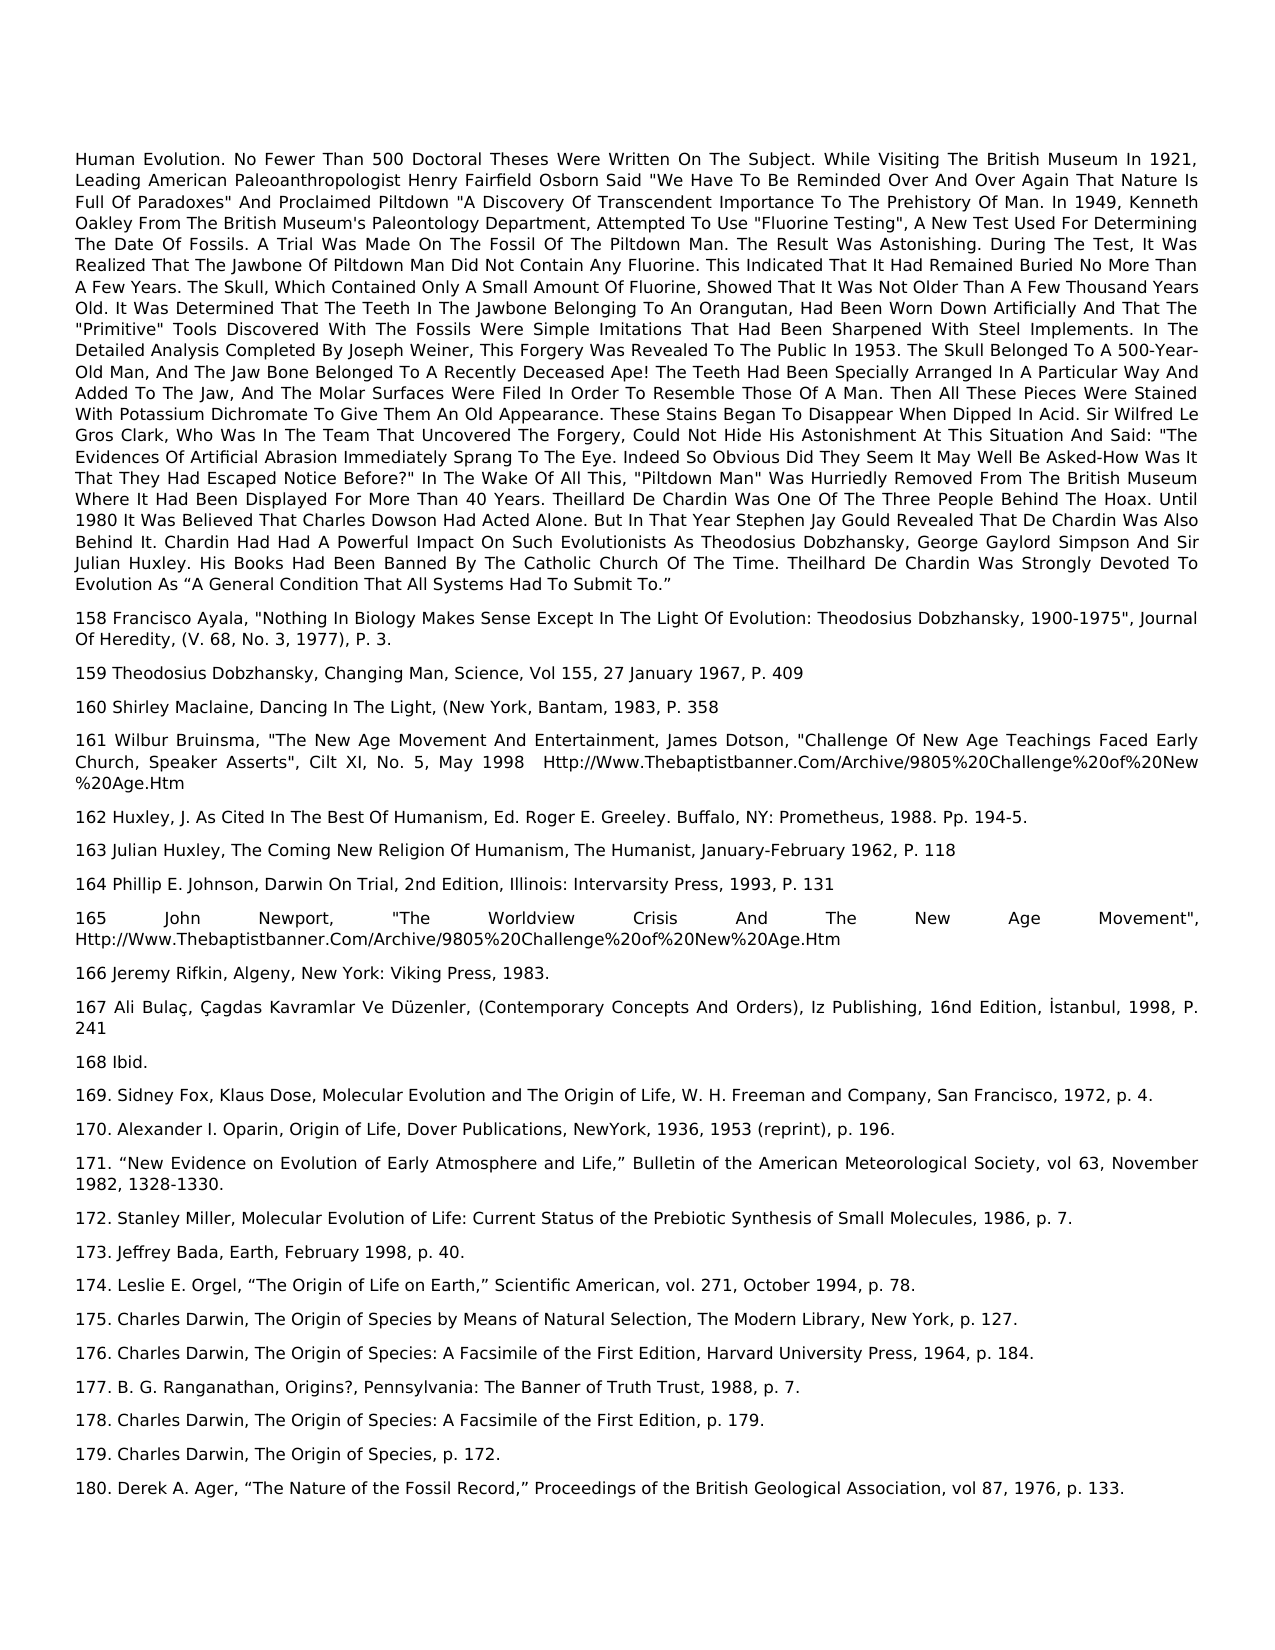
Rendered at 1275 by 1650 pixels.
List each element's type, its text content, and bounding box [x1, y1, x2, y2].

text 170. Alexander I. Oparin, Origin of Life, Dover Publications, NewYork, 1936, 1953 (reprint), p. 196. [75, 1120, 1200, 1139]
text 171. “New Evidence on Evolution of Early Atmosphere and Life,” Bulletin of the American Meteorological Society, vol 63, November 1982, 1328-1330. [75, 1154, 1200, 1194]
text 169. Sidney Fox, Klaus Dose, Molecular Evolution and The Origin of Life, W. H. Freeman and Company, San Francisco, 1972, p. 4. [75, 1086, 1200, 1106]
text 159 Theodosius Dobzhansky, Changing Man, Science, Vol 155, 27 January 1967, P. 409 [75, 664, 1200, 683]
text 172. Stanley Miller, Molecular Evolution of Life: Current Status of the Prebiotic Synthesis of Small Molecules, 1986, p. 7. [75, 1209, 1200, 1228]
text 160 Shirley Maclaine, Dancing In The Light, (New York, Bantam, 1983, P. 358 [75, 697, 1200, 717]
text 180. Derek A. Ager, “The Nature of the Fossil Record,” Proceedings of the British Geological Association, vol 87, 1976, p. 133. [75, 1479, 1200, 1498]
text 167 Ali Bulaç, Çagdas Kavramlar Ve Düzenler, (Contemporary Concepts And Orders), Iz Publishing, 16nd Edition, İstanbul, 1998, P. 241 [75, 997, 1200, 1038]
text 174. Leslie E. Orgel, “The Origin of Life on Earth,” Scientific American, vol. 271, October 1994, p. 78. [75, 1276, 1200, 1296]
text Human Evolution. No Fewer Than 500 Doctoral Theses Were Written On The Subject. While Visiting The British Museum In 1921, Leading American Paleoanthropologist Henry Fairfield Osborn Said "We Have To Be Reminded Over And Over Again That Nature Is Full Of Paradoxes" And Proclaimed Piltdown "A Discovery Of Transcendent Importance To The Prehistory Of Man. In 1949, Kenneth Oakley From The British Museum's Paleontology Department, Attempted To Use "Fluorine Testing", A New Test Used For Determining The Date Of Fossils. A Trial Was Made On The Fossil Of The Piltdown Man. The Result Was Astonishing. During The Test, It Was Realized That The Jawbone Of Piltdown Man Did Not Contain Any Fluorine. This Indicated That It Had Remained Buried No More Than A Few Years. The Skull, Which Contained Only A Small Amount Of Fluorine, Showed That It Was Not Older Than A Few Thousand Years Old. It Was Determined That The Teeth In The Jawbone Belonging To An Orangutan, Had Been Worn Down Artificially And That The "Primitive" Tools Discovered With The Fossils Were Simple Imitations That Had Been Sharpened With Steel Implements. In The Detailed Analysis Completed By Joseph Weiner, This Forgery Was Revealed To The Public In 1953. The Skull Belonged To A 500-Year-Old Man, And The Jaw Bone Belonged To A Recently Deceased Ape! The Teeth Had Been Specially Arranged In A Particular Way And Added To The Jaw, And The Molar Surfaces Were Filed In Order To Resemble Those Of A Man. Then All These Pieces Were Stained With Potassium Dichromate To Give Them An Old Appearance. These Stains Began To Disappear When Dipped In Acid. Sir Wilfred Le Gros Clark, Who Was In The Team That Uncovered The Forgery, Could Not Hide His Astonishment At This Situation And Said: "The Evidences Of Artificial Abrasion Immediately Sprang To The Eye. Indeed So Obvious Did They Seem It May Well Be Asked-How Was It That They Had Escaped Notice Before?" In The Wake Of All This, "Piltdown Man" Was Hurriedly Removed From The British Museum Where It Had Been Displayed For More Than 40 Years. Theillard De Chardin Was One Of The Three People Behind The Hoax. Until 1980 It Was Believed That Charles Dowson Had Acted Alone. But In That Year Stephen Jay Gould Revealed That De Chardin Was Also Behind It. Chardin Had Had A Powerful Impact On Such Evolutionists As Theodosius Dobzhansky, George Gaylord Simpson And Sir Julian Huxley. His Books Had Been Banned By The Catholic Church Of The Time. Theilhard De Chardin Was Strongly Devoted To Evolution As “A General Condition That All Systems Had To Submit To.” [75, 150, 1200, 594]
text 162 Huxley, J. As Cited In The Best Of Humanism, Ed. Roger E. Greeley. Buffalo, NY: Prometheus, 1988. Pp. 194-5. [75, 807, 1200, 827]
text 163 Julian Huxley, The Coming New Religion Of Humanism, The Humanist, January-February 1962, P. 118 [75, 841, 1200, 861]
text 164 Phillip E. Johnson, Darwin On Trial, 2nd Edition, Illinois: Intervarsity Press, 1993, P. 131 [75, 875, 1200, 894]
text 165 John Newport, "The Worldview Crisis And The New Age Movement", Http://Www.Thebaptistbanner.Com/Archive/9805%20Challenge%20of%20New%20Age.Htm [75, 909, 1200, 949]
text 161 Wilbur Bruinsma, "The New Age Movement And Entertainment, James Dotson, "Challenge Of New Age Teachings Faced Early Church, Speaker Asserts", Cilt XI, No. 5, May 1998 Http://Www.Thebaptistbanner.Com/Archive/9805%20Challenge%20of%20New%20Age.Htm [75, 731, 1200, 793]
text 166 Jeremy Rifkin, Algeny, New York: Viking Press, 1983. [75, 964, 1200, 983]
text 177. B. G. Ranganathan, Origins?, Pennsylvania: The Banner of Truth Trust, 1988, p. 7. [75, 1377, 1200, 1397]
text 158 Francisco Ayala, "Nothing In Biology Makes Sense Except In The Light Of Evolution: Theodosius Dobzhansky, 1900-1975", Journal Of Heredity, (V. 68, No. 3, 1977), P. 3. [75, 609, 1200, 649]
text 178. Charles Darwin, The Origin of Species: A Facsimile of the First Edition, p. 179. [75, 1411, 1200, 1431]
text 168 Ibid. [75, 1052, 1200, 1072]
text 176. Charles Darwin, The Origin of Species: A Facsimile of the First Edition, Harvard University Press, 1964, p. 184. [75, 1344, 1200, 1363]
text 173. Jeffrey Bada, Earth, February 1998, p. 40. [75, 1242, 1200, 1262]
text 179. Charles Darwin, The Origin of Species, p. 172. [75, 1445, 1200, 1464]
text 175. Charles Darwin, The Origin of Species by Means of Natural Selection, The Modern Library, New York, p. 127. [75, 1310, 1200, 1329]
